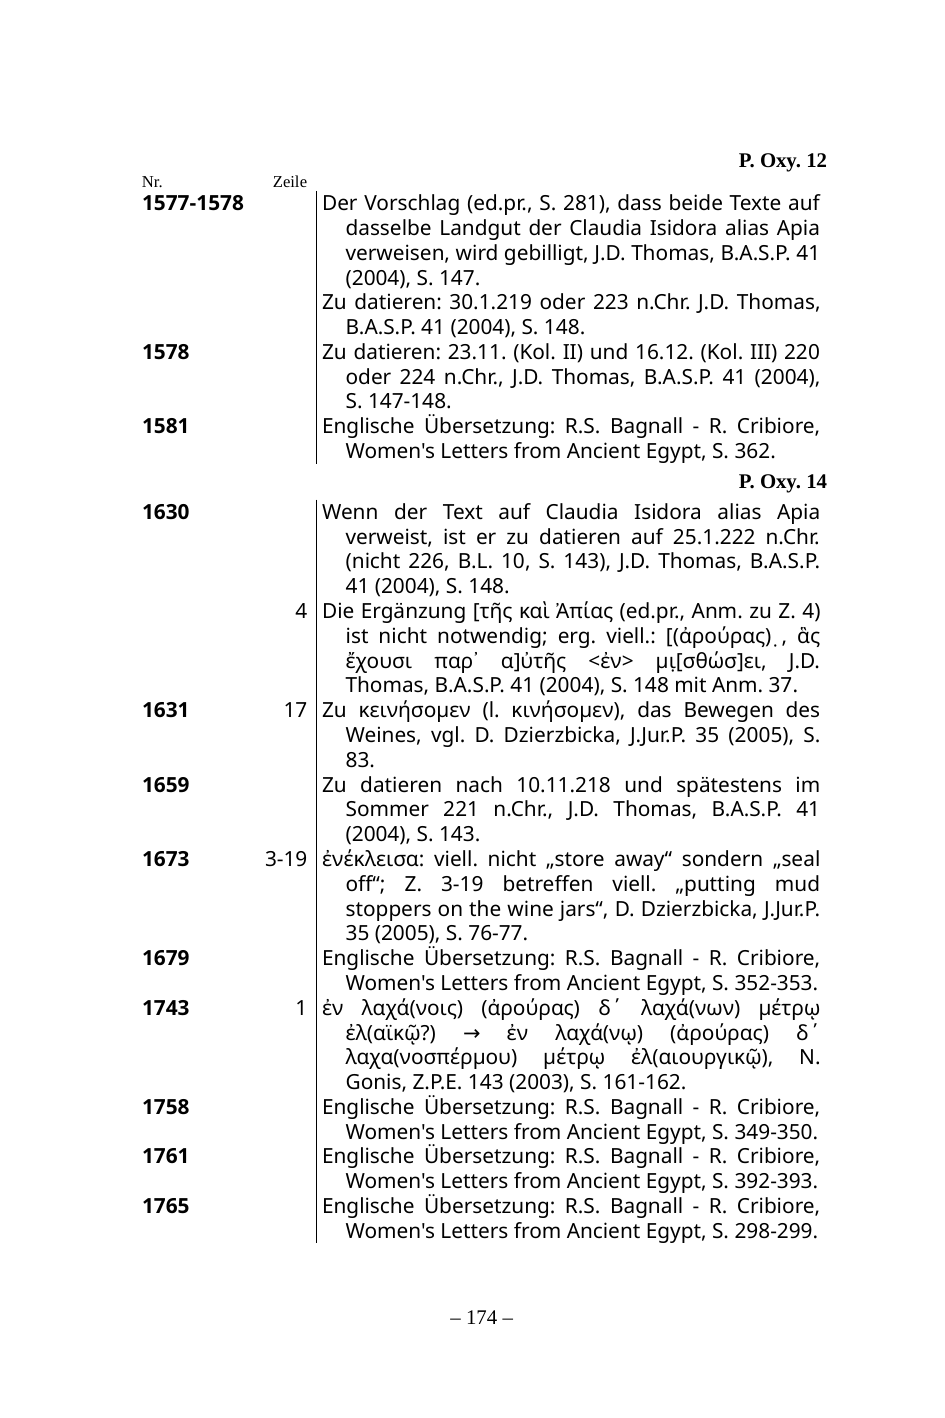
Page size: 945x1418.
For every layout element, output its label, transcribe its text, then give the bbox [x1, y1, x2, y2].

table_cell [136, 290, 316, 339]
table_cell Der Vorschlag (ed.pr., S. 281), dass beide Texte auf dasselbe Landgut der Claudia Isidora alias Apia verweisen, wird gebilligt, J.D. Thomas, B.A.S.P. 41 (2004), S. 147. [317, 191, 827, 290]
table_cell Zu κεινήσομεν (l. κινήσομεν), das Bewegen des Weines, vgl. D. Dzierzbicka, J.Jur.P. 35 (2005), S. 83. [317, 698, 827, 772]
table_cell 1765 [136, 1194, 316, 1243]
table_cell Zu datieren: 30.1.219 oder 223 n.Chr. J.D. Thomas, B.A.S.P. 41 (2004), S. 148. [317, 290, 827, 339]
table_cell Die Ergänzung [τῆς καὶ Ἀπίας (ed.pr., Anm. zu Z. 4) ist nicht notwendig; erg. viell.: [(ἀρούρας) ̣, ἃς ἔχουσι παρ᾽ α]ὐτῆς <ἐν> μι̣[σθώσ]ει, J.D. Thomas, B.A.S.P. 41 (2004), S. 148 mit Anm. 37. [317, 599, 827, 698]
table_cell 1679 [136, 946, 316, 995]
table_cell ἐνέκλεισα: viell. nicht „store away“ sondern „seal off“; Z. 3-19 betreffen viell. „putting mud stoppers on the wine jars“, D. Dzierzbicka, J.Jur.P. 35 (2005), S. 76-77. [317, 847, 827, 946]
table_header 1630 [136, 500, 316, 599]
table_cell 4 [224, 599, 316, 698]
table_cell Englische Übersetzung: R.S. Bagnall - R. Cribiore, Women's Letters from Ancient Egypt, S. 298-299. [317, 1194, 827, 1243]
table_cell Englische Übersetzung: R.S. Bagnall - R. Cribiore, Women's Letters from Ancient Egypt, S. 349-350. [317, 1095, 827, 1144]
table_cell Zu datieren nach 10.11.218 und spätestens im Sommer 221 n.Chr., J.D. Thomas, B.A.S.P. 41 (2004), S. 143. [317, 772, 827, 847]
table_cell Zu datieren: 23.11. (Kol. II) und 16.12. (Kol. III) 220 oder 224 n.Chr., J.D. Thomas, B.A.S.P. 41 (2004), S. 147-148. [317, 340, 827, 414]
table_cell 1673 [136, 847, 224, 946]
table_cell 1 [224, 995, 316, 1094]
subtitle P. Oxy. 14 [136, 469, 827, 493]
table_cell Englische Übersetzung: R.S. Bagnall - R. Cribiore, Women's Letters from Ancient Egypt, S. 362. [317, 414, 827, 463]
table_cell ἐν λαχά(νοις) (ἀρούρας) δ´ λαχά(νων) μέτρῳ ἐλ(αϊκῷ?) → ἐν λαχά(νῳ) (ἀρούρας) δ´ λαχα(νοσπέρμου) μέτρῳ ἐλ(αιουργικῷ), N. Gonis, Z.P.E. 143 (2003), S. 161-162. [317, 995, 827, 1094]
table_cell 1578 [136, 340, 316, 414]
table_cell 1761 [136, 1144, 316, 1194]
table_cell 1631 [136, 698, 224, 772]
table_cell 1577-1578 [136, 191, 316, 290]
table_cell Englische Übersetzung: R.S. Bagnall - R. Cribiore, Women's Letters from Ancient Egypt, S. 392-393. [317, 1144, 827, 1194]
table_cell 1743 [136, 995, 224, 1094]
table_cell 1758 [136, 1095, 316, 1144]
table_header Wenn der Text auf Claudia Isidora alias Apia verweist, ist er zu datieren auf 25.1.222 n.Chr. (nicht 226, B.L. 10, S. 143), J.D. Thomas, B.A.S.P. 41 (2004), S. 148. [317, 500, 827, 599]
table_cell 1581 [136, 414, 316, 463]
table_cell Englische Übersetzung: R.S. Bagnall - R. Cribiore, Women's Letters from Ancient Egypt, S. 352-353. [317, 946, 827, 995]
table_cell 1659 [136, 772, 316, 847]
table_cell 17 [224, 698, 316, 772]
table_cell [136, 599, 224, 698]
table_cell 3-19 [224, 847, 316, 946]
